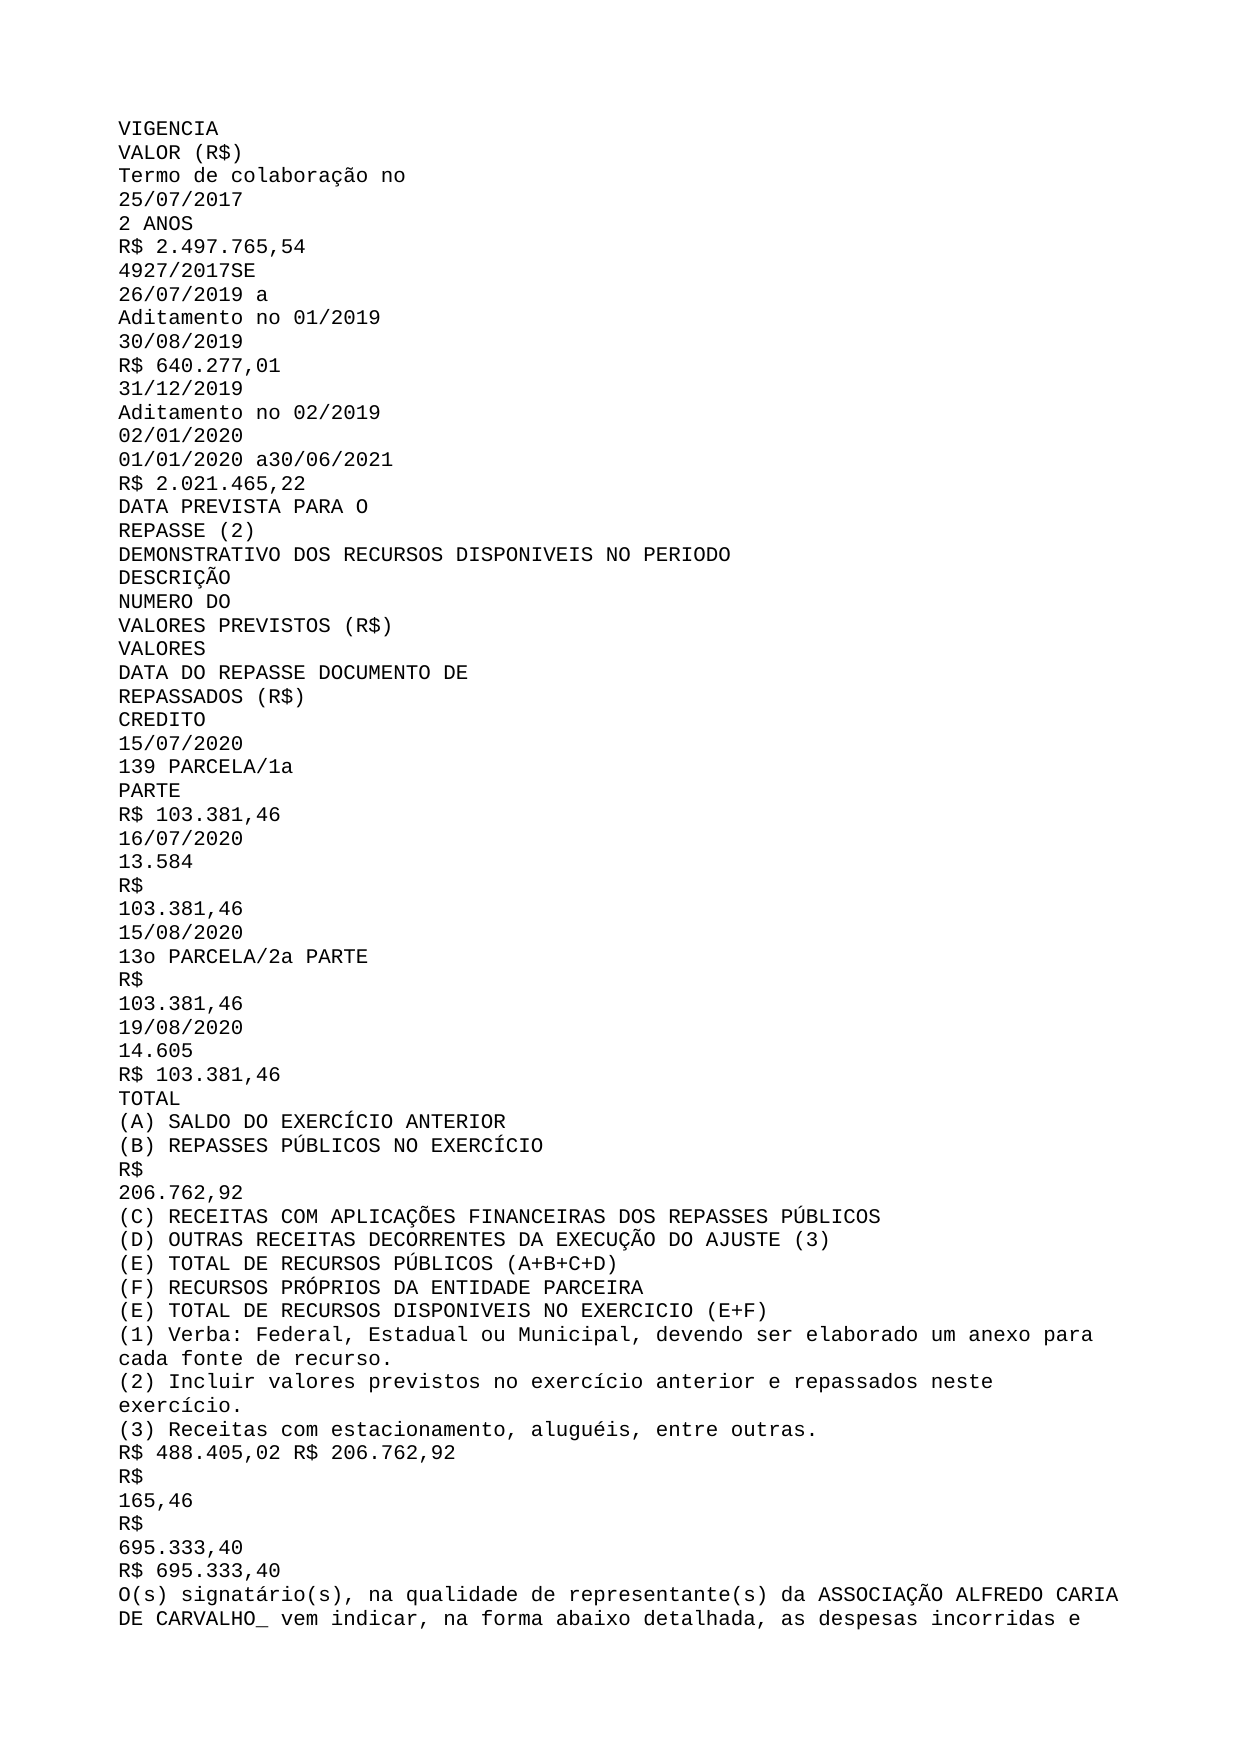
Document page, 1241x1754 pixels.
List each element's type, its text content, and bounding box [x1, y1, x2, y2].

text Termo de colaboração no [118, 165, 1122, 189]
text 26/07/2019 a [118, 284, 1122, 307]
text 4927/2017SE [118, 260, 1122, 284]
text O(s) signatário(s), na qualidade de representante(s) da ASSOCIAÇÃO ALFREDO CARIA DE CARVALHO_ vem indicar, na forma abaixo detalhada, as despesas incorridas e [118, 1584, 1122, 1631]
text R$ 2.021.465,22 [118, 473, 1122, 496]
text 139 PARCELA/1a [118, 757, 1122, 780]
text 206.762,92 [118, 1182, 1122, 1206]
text 31/12/2019 [118, 378, 1122, 402]
text 165,46 [118, 1489, 1122, 1513]
text R$ 488.405,02 R$ 206.762,92 [118, 1442, 1122, 1466]
text 01/01/2020 a30/06/2021 [118, 449, 1122, 473]
text VALORES [118, 638, 1122, 662]
text TOTAL [118, 1088, 1122, 1111]
text REPASSE (2) [118, 520, 1122, 544]
text DATA DO REPASSE DOCUMENTO DE [118, 662, 1122, 686]
text 30/08/2019 [118, 331, 1122, 354]
text R$ 103.381,46 [118, 804, 1122, 827]
text (D) OUTRAS RECEITAS DECORRENTES DA EXECUÇÃO DO AJUSTE (3) [118, 1229, 1122, 1253]
text 19/08/2020 [118, 1017, 1122, 1040]
text VALORES PREVISTOS (R$) [118, 615, 1122, 638]
text (B) REPASSES PÚBLICOS NO EXERCÍCIO [118, 1135, 1122, 1158]
text 695.333,40 [118, 1537, 1122, 1561]
text (1) Verba: Federal, Estadual ou Municipal, devendo ser elaborado um anexo para cada fonte de recurso. [118, 1324, 1122, 1371]
text R$ [118, 969, 1122, 993]
text R$ [118, 1158, 1122, 1182]
text (C) RECEITAS COM APLICAÇÕES FINANCEIRAS DOS REPASSES PÚBLICOS [118, 1206, 1122, 1229]
text R$ [118, 875, 1122, 898]
text R$ 2.497.765,54 [118, 236, 1122, 260]
text 16/07/2020 [118, 827, 1122, 851]
text DESCRIÇÃO [118, 567, 1122, 591]
text (3) Receitas com estacionamento, aluguéis, entre outras. [118, 1419, 1122, 1442]
text VIGENCIA [118, 118, 1122, 142]
text R$ 640.277,01 [118, 354, 1122, 378]
text NUMERO DO [118, 591, 1122, 615]
text Aditamento no 02/2019 [118, 402, 1122, 426]
text 14.605 [118, 1040, 1122, 1064]
text 02/01/2020 [118, 426, 1122, 449]
text CREDITO [118, 709, 1122, 733]
text 15/08/2020 [118, 922, 1122, 946]
text DEMONSTRATIVO DOS RECURSOS DISPONIVEIS NO PERIODO [118, 544, 1122, 567]
text (A) SALDO DO EXERCÍCIO ANTERIOR [118, 1111, 1122, 1135]
text 13.584 [118, 851, 1122, 875]
text 103.381,46 [118, 993, 1122, 1017]
text 25/07/2017 [118, 189, 1122, 213]
text R$ 695.333,40 [118, 1561, 1122, 1584]
text R$ [118, 1466, 1122, 1489]
text (2) Incluir valores previstos no exercício anterior e repassados neste exercício. [118, 1371, 1122, 1419]
text Aditamento no 01/2019 [118, 307, 1122, 331]
text PARTE [118, 780, 1122, 804]
text (E) TOTAL DE RECURSOS PÚBLICOS (A+B+C+D) [118, 1253, 1122, 1277]
text R$ [118, 1513, 1122, 1537]
text 103.381,46 [118, 898, 1122, 922]
text 2 ANOS [118, 213, 1122, 236]
text 13o PARCELA/2a PARTE [118, 946, 1122, 969]
text R$ 103.381,46 [118, 1064, 1122, 1088]
text 15/07/2020 [118, 733, 1122, 757]
text (F) RECURSOS PRÓPRIOS DA ENTIDADE PARCEIRA [118, 1277, 1122, 1300]
text (E) TOTAL DE RECURSOS DISPONIVEIS NO EXERCICIO (E+F) [118, 1300, 1122, 1324]
text VALOR (R$) [118, 142, 1122, 165]
text DATA PREVISTA PARA O [118, 496, 1122, 520]
text REPASSADOS (R$) [118, 686, 1122, 709]
